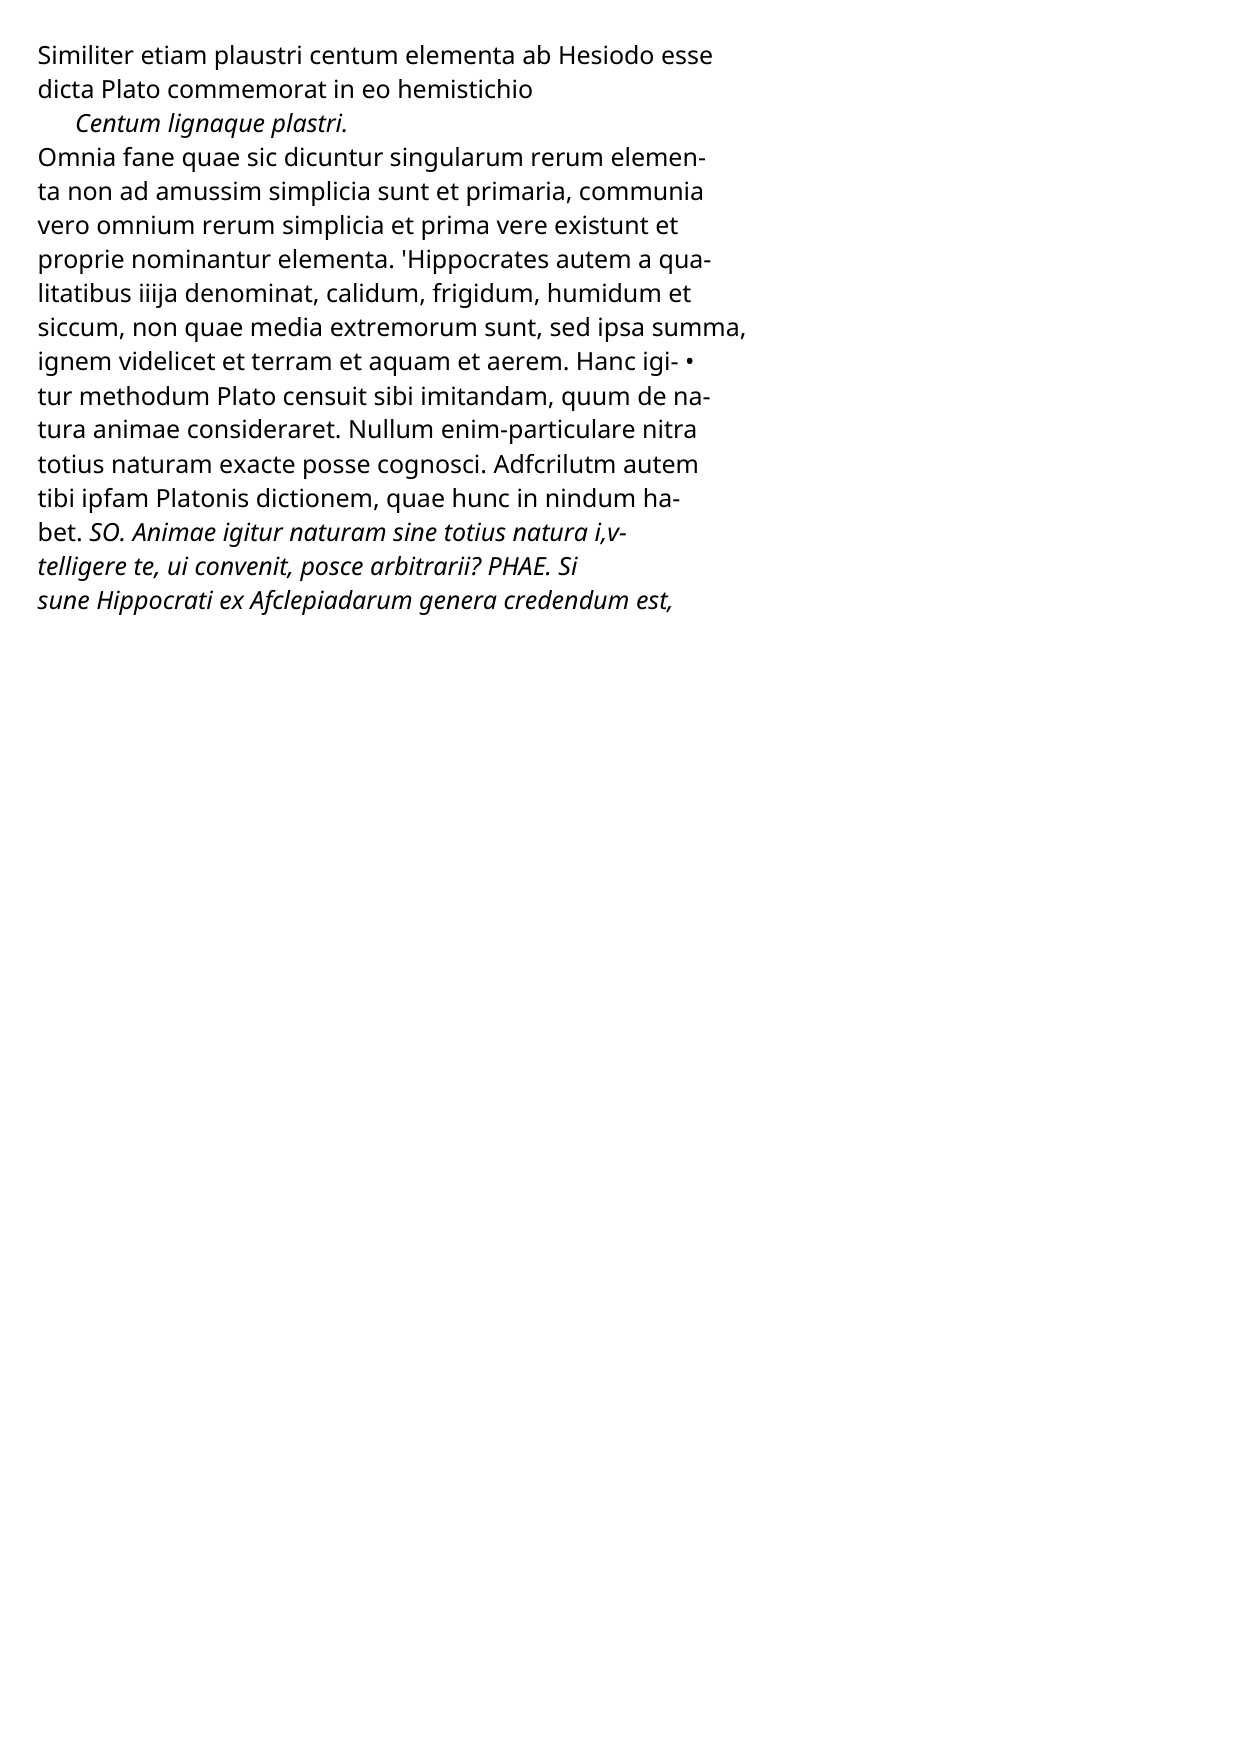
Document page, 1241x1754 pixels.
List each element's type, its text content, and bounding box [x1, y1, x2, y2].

text Omnia fane quae sic dicuntur singularum rerum elemen- ta non ad amussim simplicia sunt et primaria, communia vero omnium rerum simplicia et prima vere existunt et proprie nominantur elementa. 'Hippocrates autem a qua- litatibus iiija denominat, calidum, frigidum, humidum et siccum, non quae media extremorum sunt, sed ipsa summa, ignem videlicet et terram et aquam et aerem. Hanc igi- • tur methodum Plato censuit sibi imitandam, quum de na- tura animae consideraret. Nullum enim-particulare nitra totius naturam exacte posse cognosci. Adfcrilutm autem tibi ipfam Platonis dictionem, quae hunc in nindum ha- bet. SO. Animae igitur naturam sine totius natura i,v- telligere te, ui convenit, posce arbitrarii? PHAE. Si sune Hippocrati ex Afclepiadarum genera credendum est, [37, 140, 1203, 617]
text Similiter etiam plaustri centum elementa ab Hesiodo esse dicta Plato commemorat in eo hemistichio [37, 37, 1203, 106]
text Centum lignaque plastri. [37, 106, 1203, 140]
